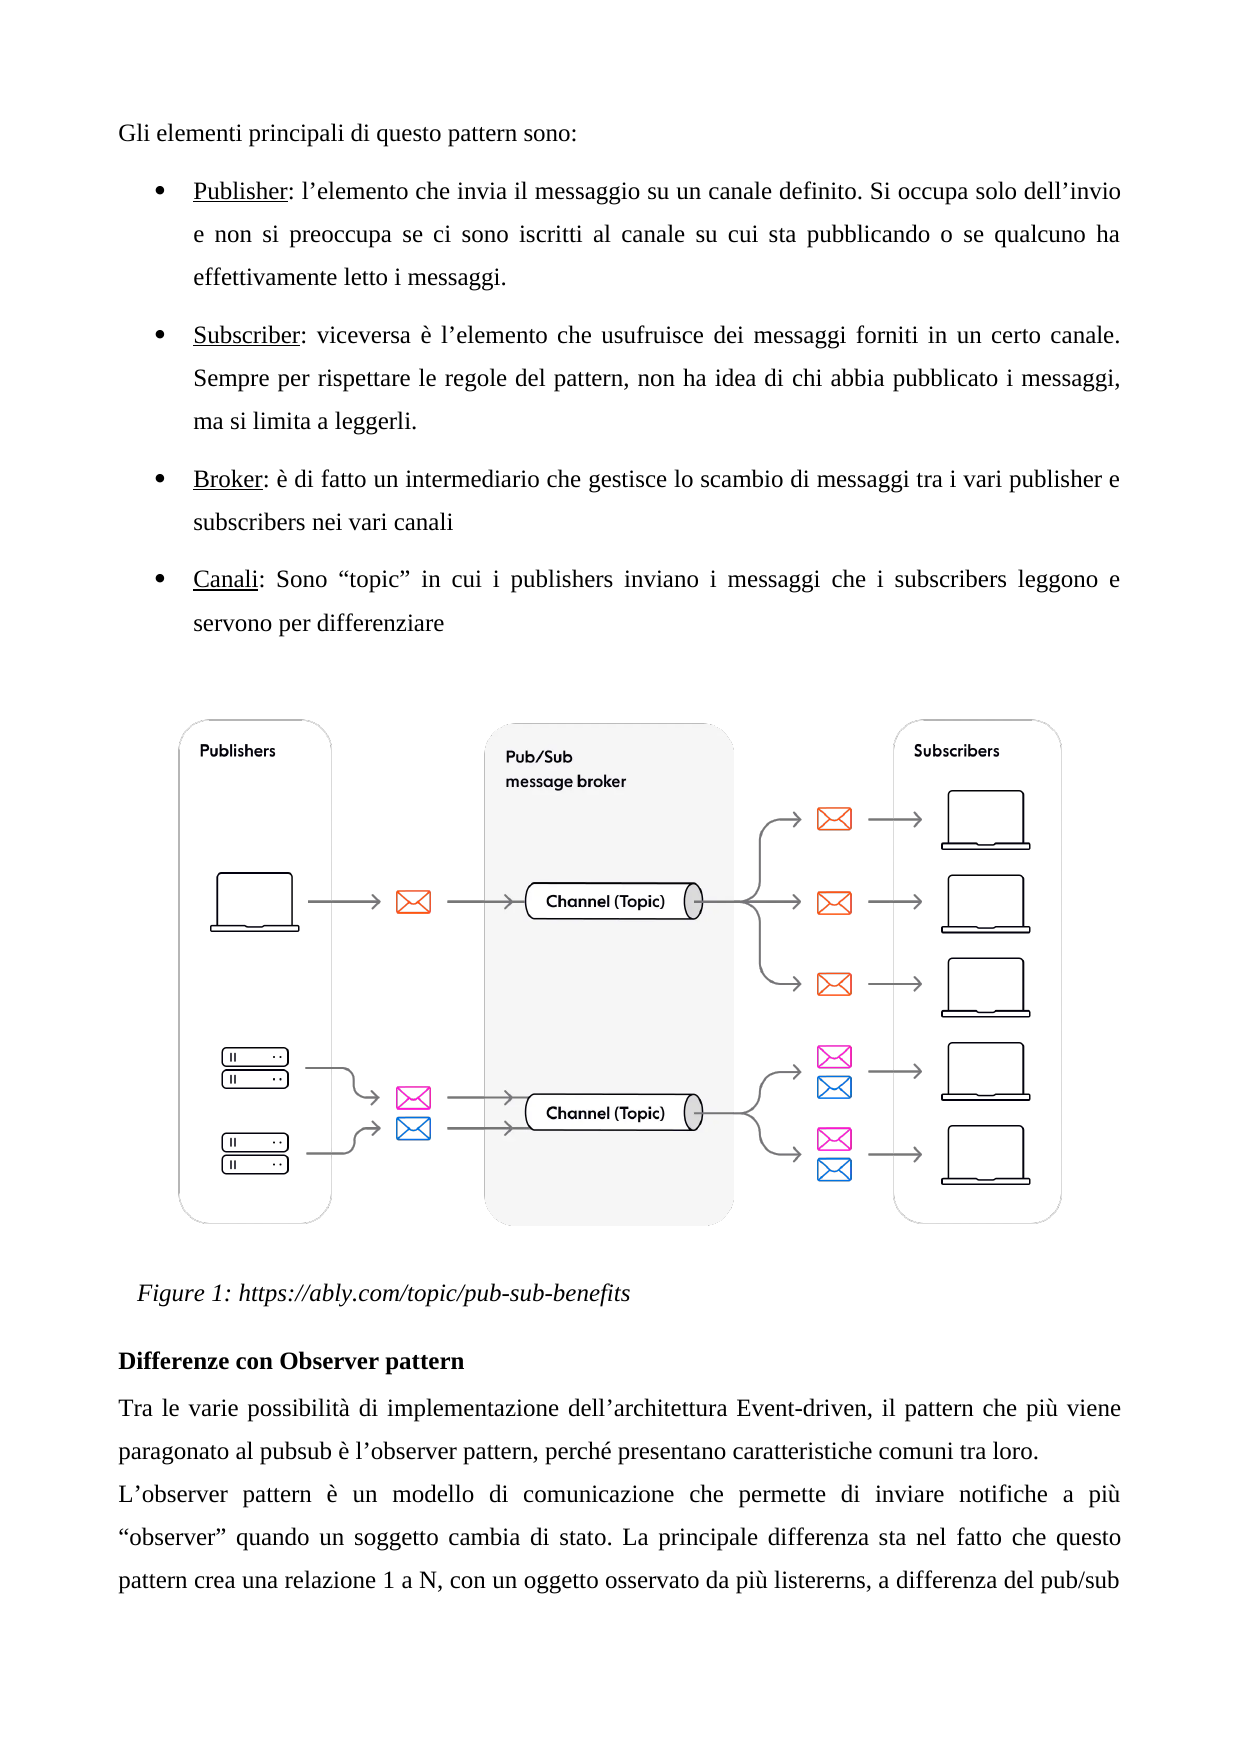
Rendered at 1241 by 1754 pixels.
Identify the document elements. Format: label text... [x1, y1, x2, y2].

picture [136, 678, 1104, 1266]
subtitle Differenze con Observer pattern [118, 1266, 1122, 1374]
text L’observer pattern è un modello di comunicazione che permette di inviare notifiche a più “observer” quando un soggetto cambia di stato. La principale differenza sta nel fatto che questo pattern crea una relazione 1 a N, con un oggetto osservato da più listererns, a differenza del pub/sub [118, 1479, 1122, 1594]
text Figure 1: https://ably.com/topic/pub-sub-benefits [137, 1266, 1103, 1306]
list Publisher: l’elemento che invia il messaggio su un canale definito. Si occupa solo dell’invio e non si preoccupa se ci sono iscritti al canale su cui sta pubblicando o se qualcuno ha effettivamente letto i messaggi. [156, 176, 1122, 291]
list Broker: è di fatto un intermediario che gestisce lo scambio di messaggi tra i vari publisher e subscribers nei vari canali [156, 464, 1122, 536]
list Canali: Sono “topic” in cui i publishers inviano i messaggi che i subscribers leggono e servono per differenziare [156, 564, 1122, 636]
list Subscriber: viceversa è l’elemento che usufruisce dei messaggi forniti in un certo canale. Sempre per rispettare le regole del pattern, non ha idea di chi abbia pubblicato i messaggi, ma si limita a leggerli. [156, 320, 1122, 435]
text Tra le varie possibilità di implementazione dell’architettura Event-driven, il pattern che più viene paragonato al pubsub è l’observer pattern, perché presentano caratteristiche comuni tra loro. [118, 1393, 1122, 1465]
text Gli elementi principali di questo pattern sono: [118, 118, 1122, 147]
